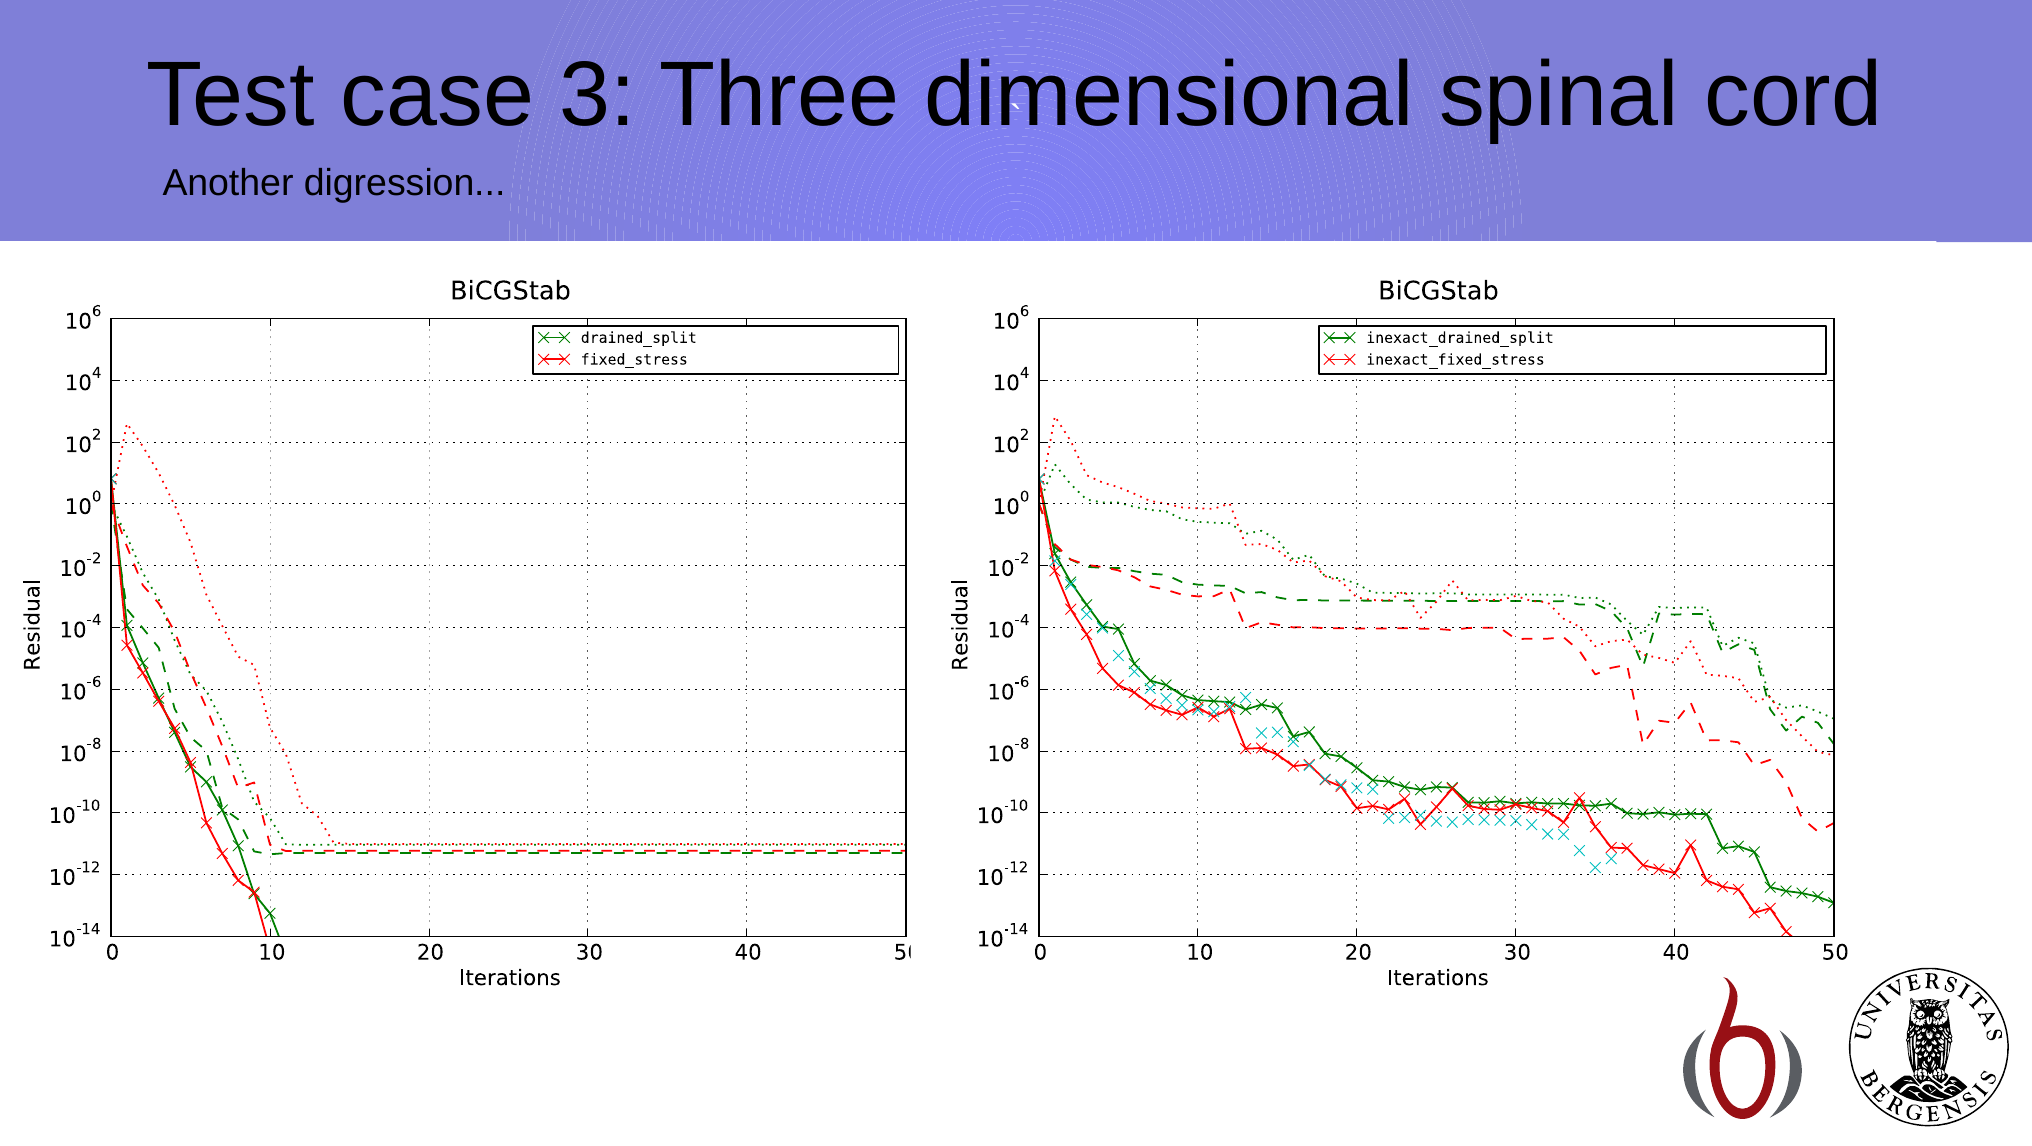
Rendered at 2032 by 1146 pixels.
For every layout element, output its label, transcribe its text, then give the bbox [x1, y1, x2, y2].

title Test case 3: Three dimensional spinal cord [101, 42, 1930, 146]
picture [0, 240, 2019, 1136]
text_box Another digression... [147, 153, 521, 211]
